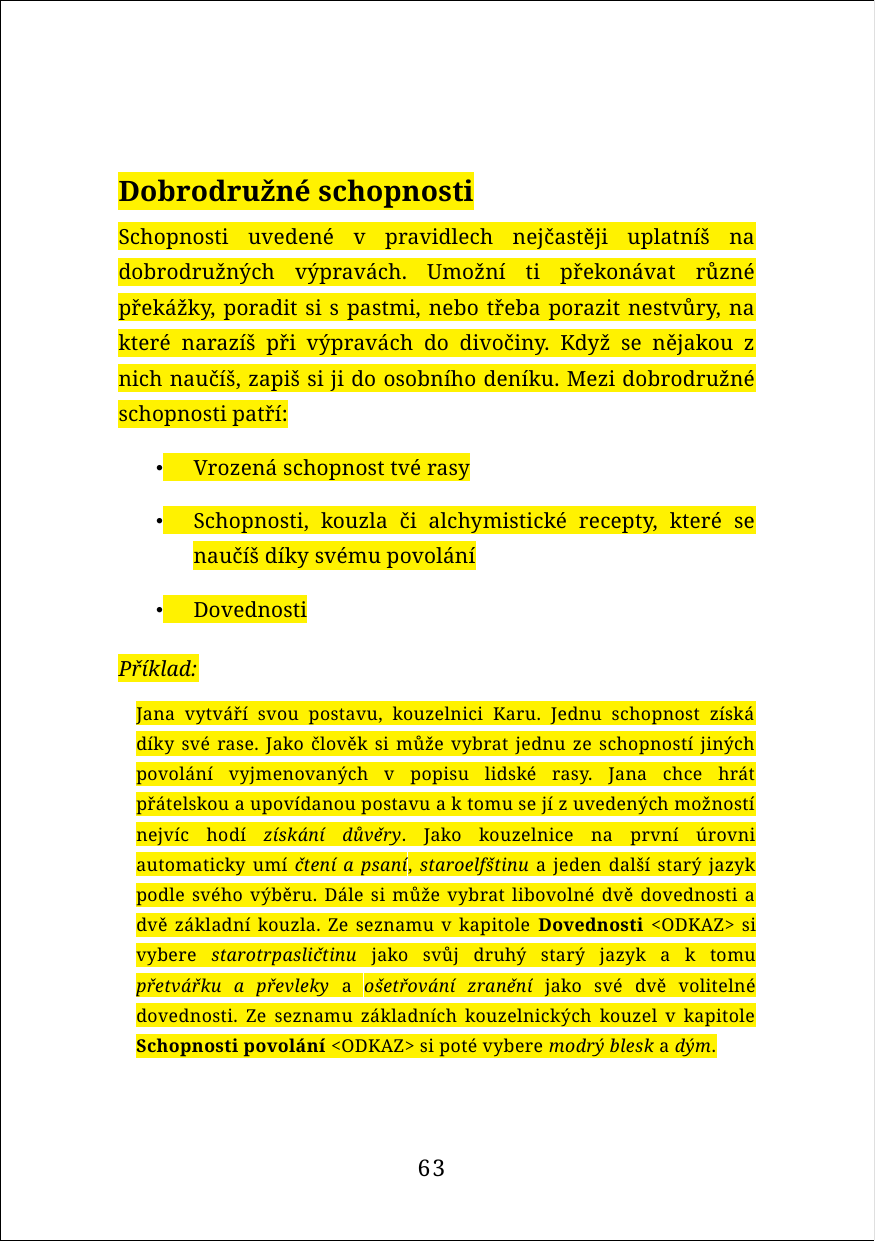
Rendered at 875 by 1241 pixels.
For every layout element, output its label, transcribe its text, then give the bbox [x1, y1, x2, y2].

text Příklad: [118, 654, 756, 682]
list Schopnosti, kouzla či alchymistické recepty, které se naučíš díky svému povolání [156, 506, 756, 570]
text Jana vytváří svou postavu, kouzelnici Karu. Jednu schopnost získá díky své rase. Jako člověk si může vybrat jednu ze schopností jiných povolání vyjmenovaných v popisu lidské rasy. Jana chce hrát přátelskou a upovídanou postavu a k tomu se jí z uvedených možností nejvíc hodí získání důvěry. Jako kouzelnice na první úrovni automaticky umí čtení a psaní, staroelfštinu a jeden další starý jazyk podle svého výběru. Dále si může vybrat libovolné dvě dovednosti a dvě základní kouzla. Ze seznamu v kapitole Dovednosti <ODKAZ> si vybere starotrpasličtinu jako svůj druhý starý jazyk a k tomu přetvářku a převleky a ošetřování zranění jako své dvě volitelné dovednosti. Ze seznamu základních kouzelnických kouzel v kapitole Schopnosti povolání <ODKAZ> si poté vybere modrý blesk a dým. [136, 701, 756, 1058]
text Schopnosti uvedené v pravidlech nejčastěji uplatníš na dobrodružných výpravách. Umožní ti překonávat různé překážky, poradit si s pastmi, nebo třeba porazit nestvůry, na které narazíš při výpravách do divočiny. Když se nějakou z nich naučíš, zapiš si ji do osobního deníku. Mezi dobrodružné schopnosti patří: [118, 222, 756, 428]
subtitle Dobrodružné schopnosti [118, 172, 756, 210]
list Vrozená schopnost tvé rasy [156, 453, 756, 481]
list Dovednosti [156, 595, 756, 623]
